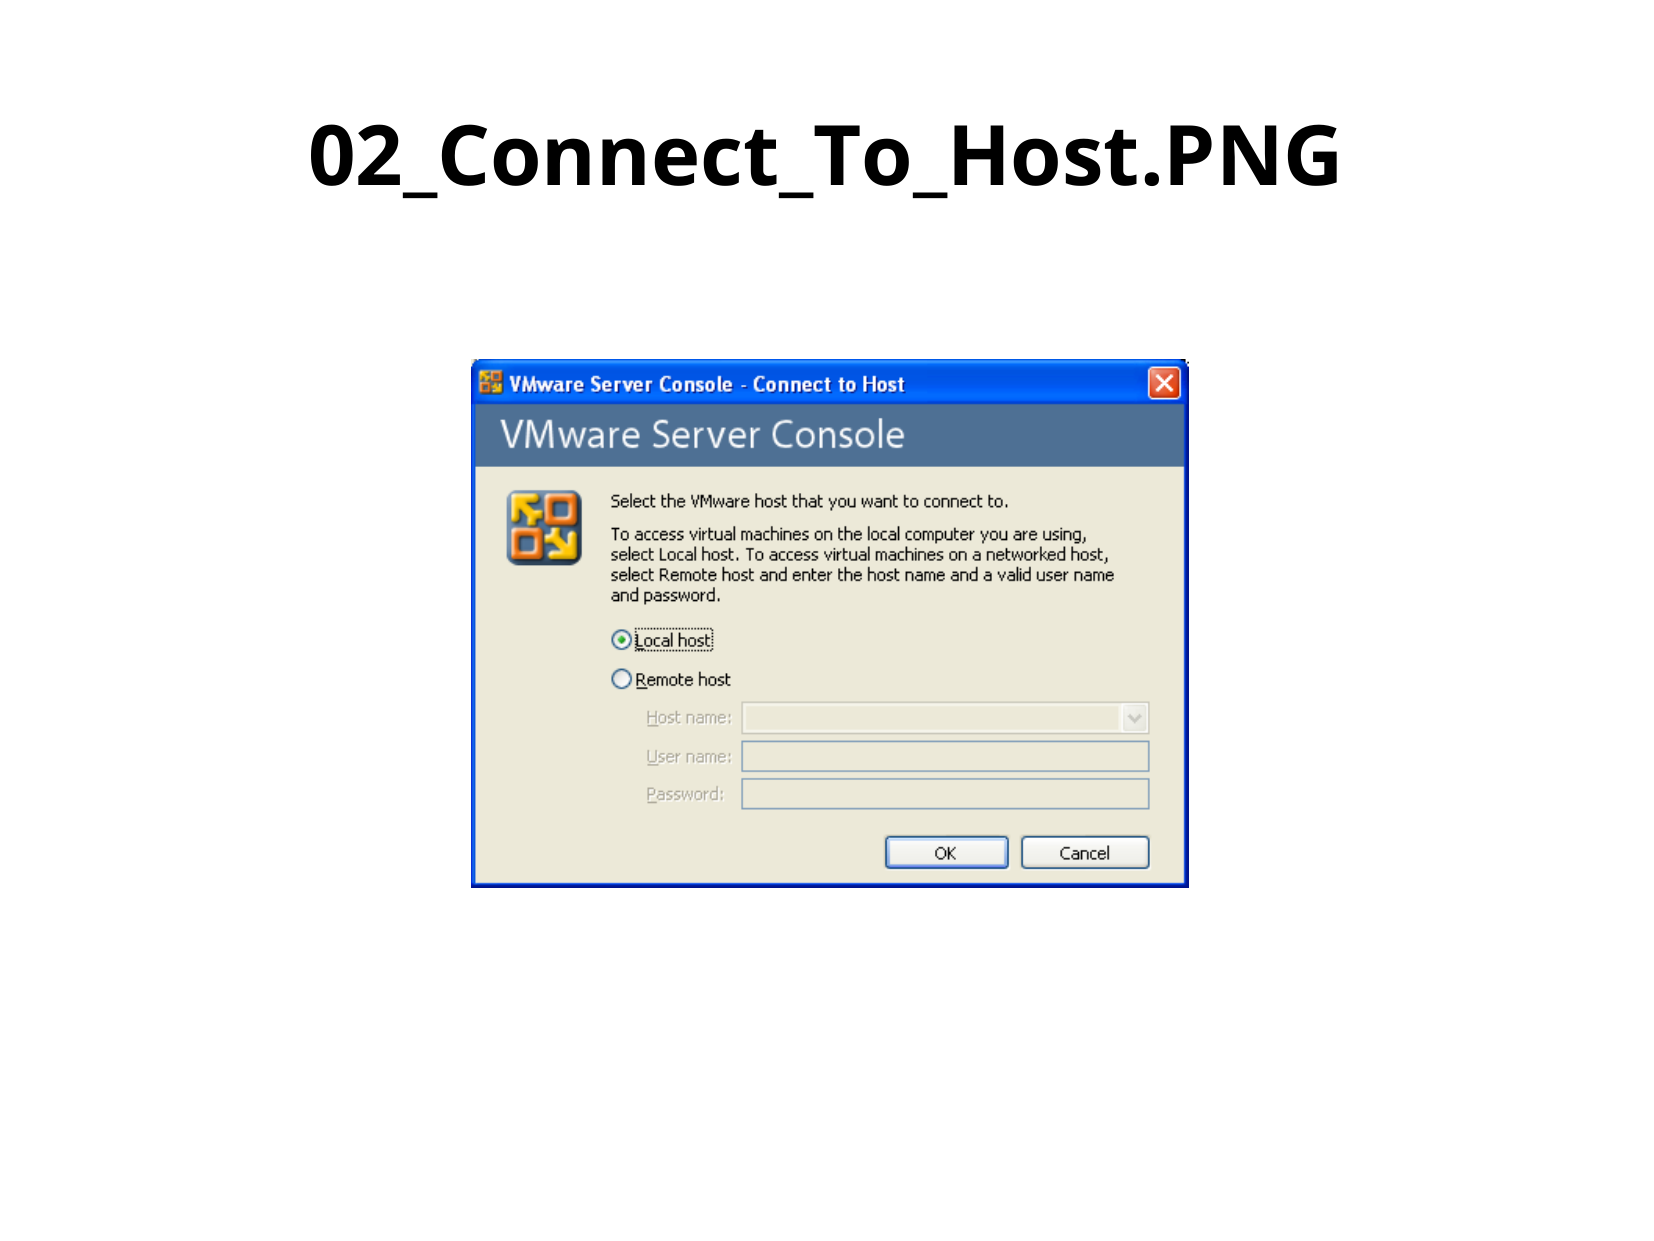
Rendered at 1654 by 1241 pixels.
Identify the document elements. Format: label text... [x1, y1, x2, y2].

title 02_Connect_To_Host.PNG [82, 49, 1571, 257]
picture [471, 359, 1189, 888]
